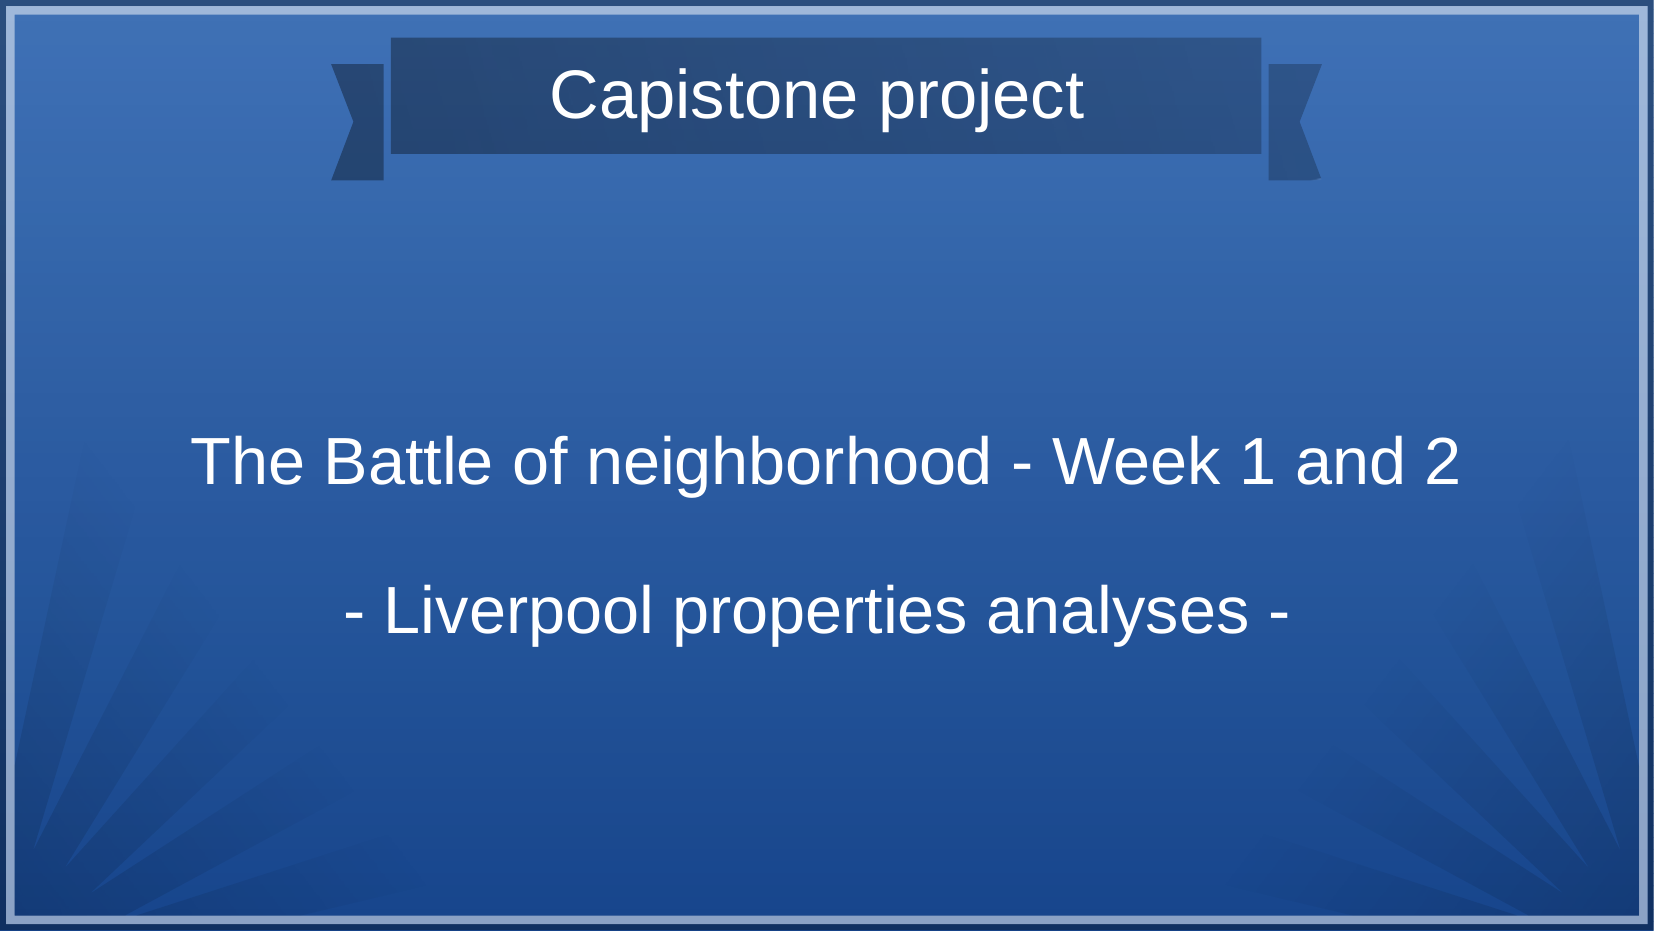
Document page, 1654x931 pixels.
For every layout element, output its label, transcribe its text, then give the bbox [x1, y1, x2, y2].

subtitle The Battle of neighborhood - Week 1 and 2 - Liverpool properties analyses - [82, 224, 1571, 848]
title Capistone project [389, 35, 1264, 154]
